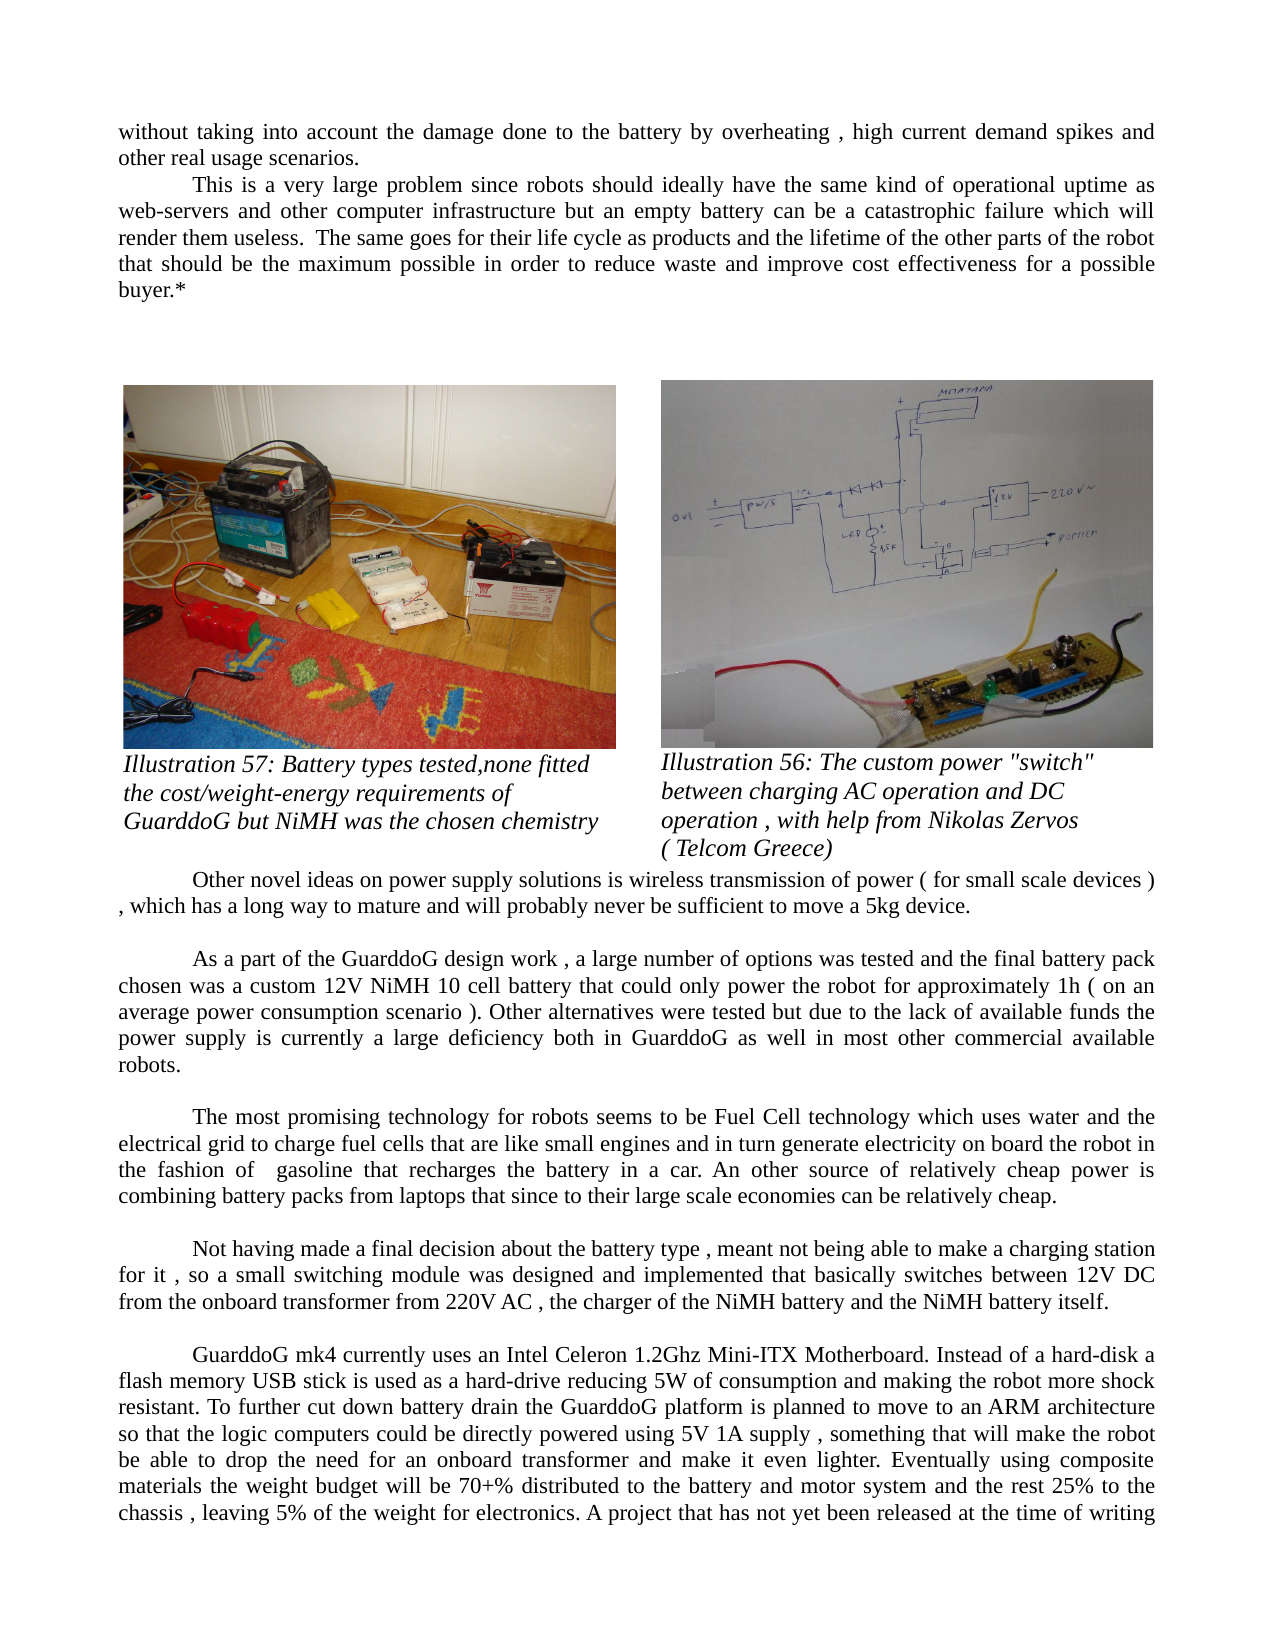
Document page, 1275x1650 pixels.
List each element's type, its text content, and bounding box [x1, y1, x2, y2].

text Other novel ideas on power supply solutions is wireless transmission of power ( for small scale devices ) , which has a long way to mature and will probably never be sufficient to move a 5kg device. [118, 866, 1157, 919]
text GuarddoG mk4 currently uses an Intel Celeron 1.2Ghz Mini-ITX Motherboard. Instead of a hard-disk a flash memory USB stick is used as a hard-drive reducing 5W of consumption and making the robot more shock resistant. To further cut down battery drain the GuarddoG platform is planned to move to an ARM architecture so that the logic computers could be directly powered using 5V 1A supply , something that will make the robot be able to drop the need for an onboard transformer and make it even lighter. Eventually using composite materials the weight budget will be 70+% distributed to the battery and motor system and the rest 25% to the chassis , leaving 5% of the weight for electronics. A project that has not yet been released at the time of writing [118, 1341, 1157, 1525]
picture [661, 380, 1154, 748]
text Illustration 57: Battery types tested,none fitted the cost/weight-energy requirements of GuarddoG but NiMH was the chosen chemistry [123, 749, 621, 835]
text Not having made a final decision about the battery type , meant not being able to make a charging station for it , so a small switching module was designed and implemented that basically switches between 12V DC from the onboard transformer from 220V AC , the charger of the NiMH battery and the NiMH battery itself. [118, 1235, 1157, 1314]
text As a part of the GuarddoG design work , a large number of options was tested and the final battery pack chosen was a custom 12V NiMH 10 cell battery that could only power the robot for approximately 1h ( on an average power consumption scenario ). Other alternatives were tested but due to the lack of available funds the power supply is currently a large deficiency both in GuarddoG as well in most other commercial available robots. [118, 945, 1157, 1077]
text This is a very large problem since robots should ideally have the same kind of operational uptime as web-servers and other computer infrastructure but an empty battery can be a catastrophic failure which will render them useless. The same goes for their life cycle as products and the lifetime of the other parts of the robot that should be the maximum possible in order to reduce waste and improve cost effectiveness for a possible buyer.* [118, 171, 1157, 303]
picture [123, 385, 616, 749]
text The most promising technology for robots seems to be Fuel Cell technology which uses water and the electrical grid to charge fuel cells that are like small engines and in turn generate electricity on board the robot in the fashion of gasoline that recharges the battery in a car. An other source of relatively cheap power is combining battery packs from laptops that since to their large scale economies can be relatively cheap. [118, 1103, 1157, 1209]
text Illustration 56: The custom power "switch" between charging AC operation and DC operation , with help from Nikolas Zervos ( Telcom Greece) [661, 748, 1153, 862]
text without taking into account the damage done to the battery by overheating , high current demand spikes and other real usage scenarios. [118, 118, 1157, 171]
